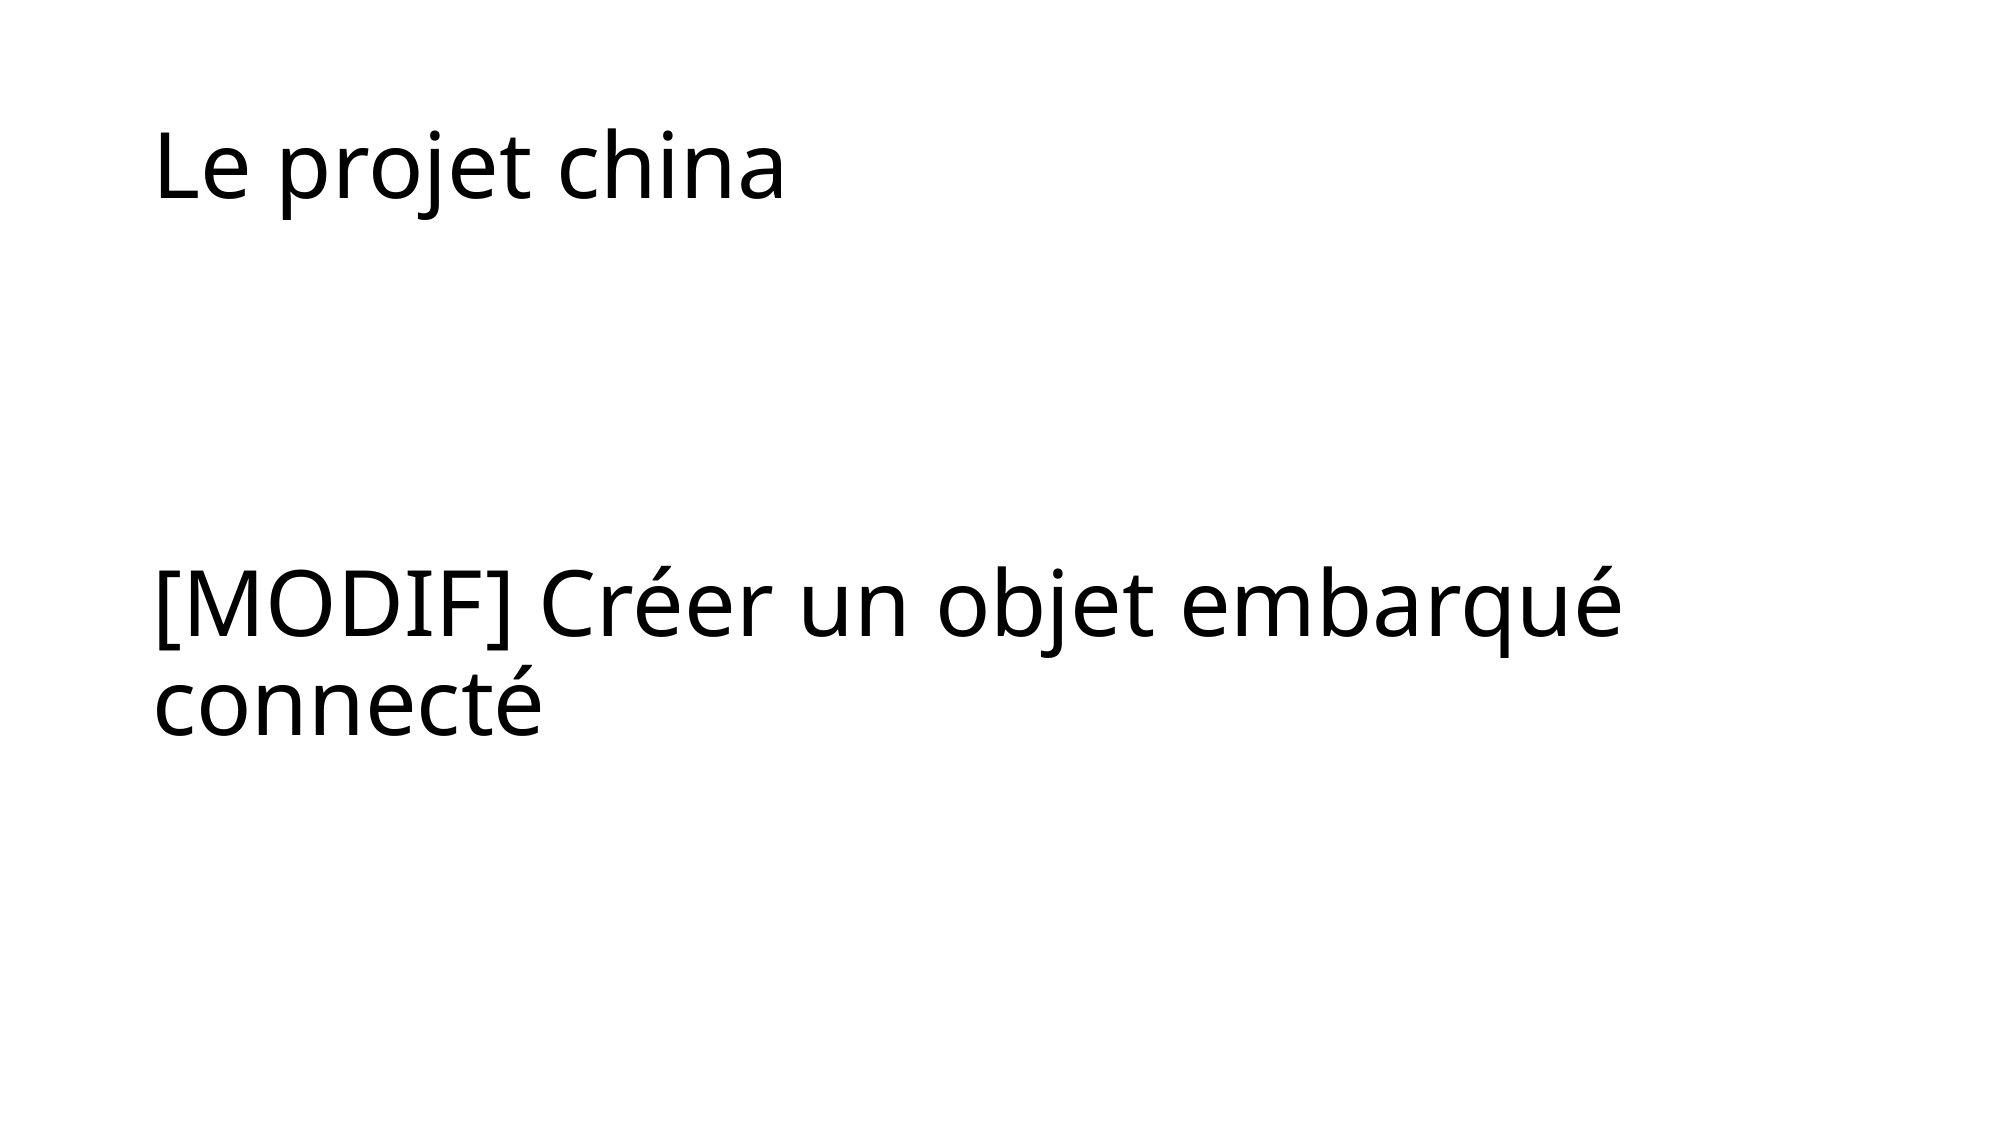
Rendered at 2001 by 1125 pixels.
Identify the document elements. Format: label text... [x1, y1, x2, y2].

title Le projet china [137, 59, 1863, 278]
title [MODIF] Créer un objet embarqué connecté [137, 299, 1863, 1014]
